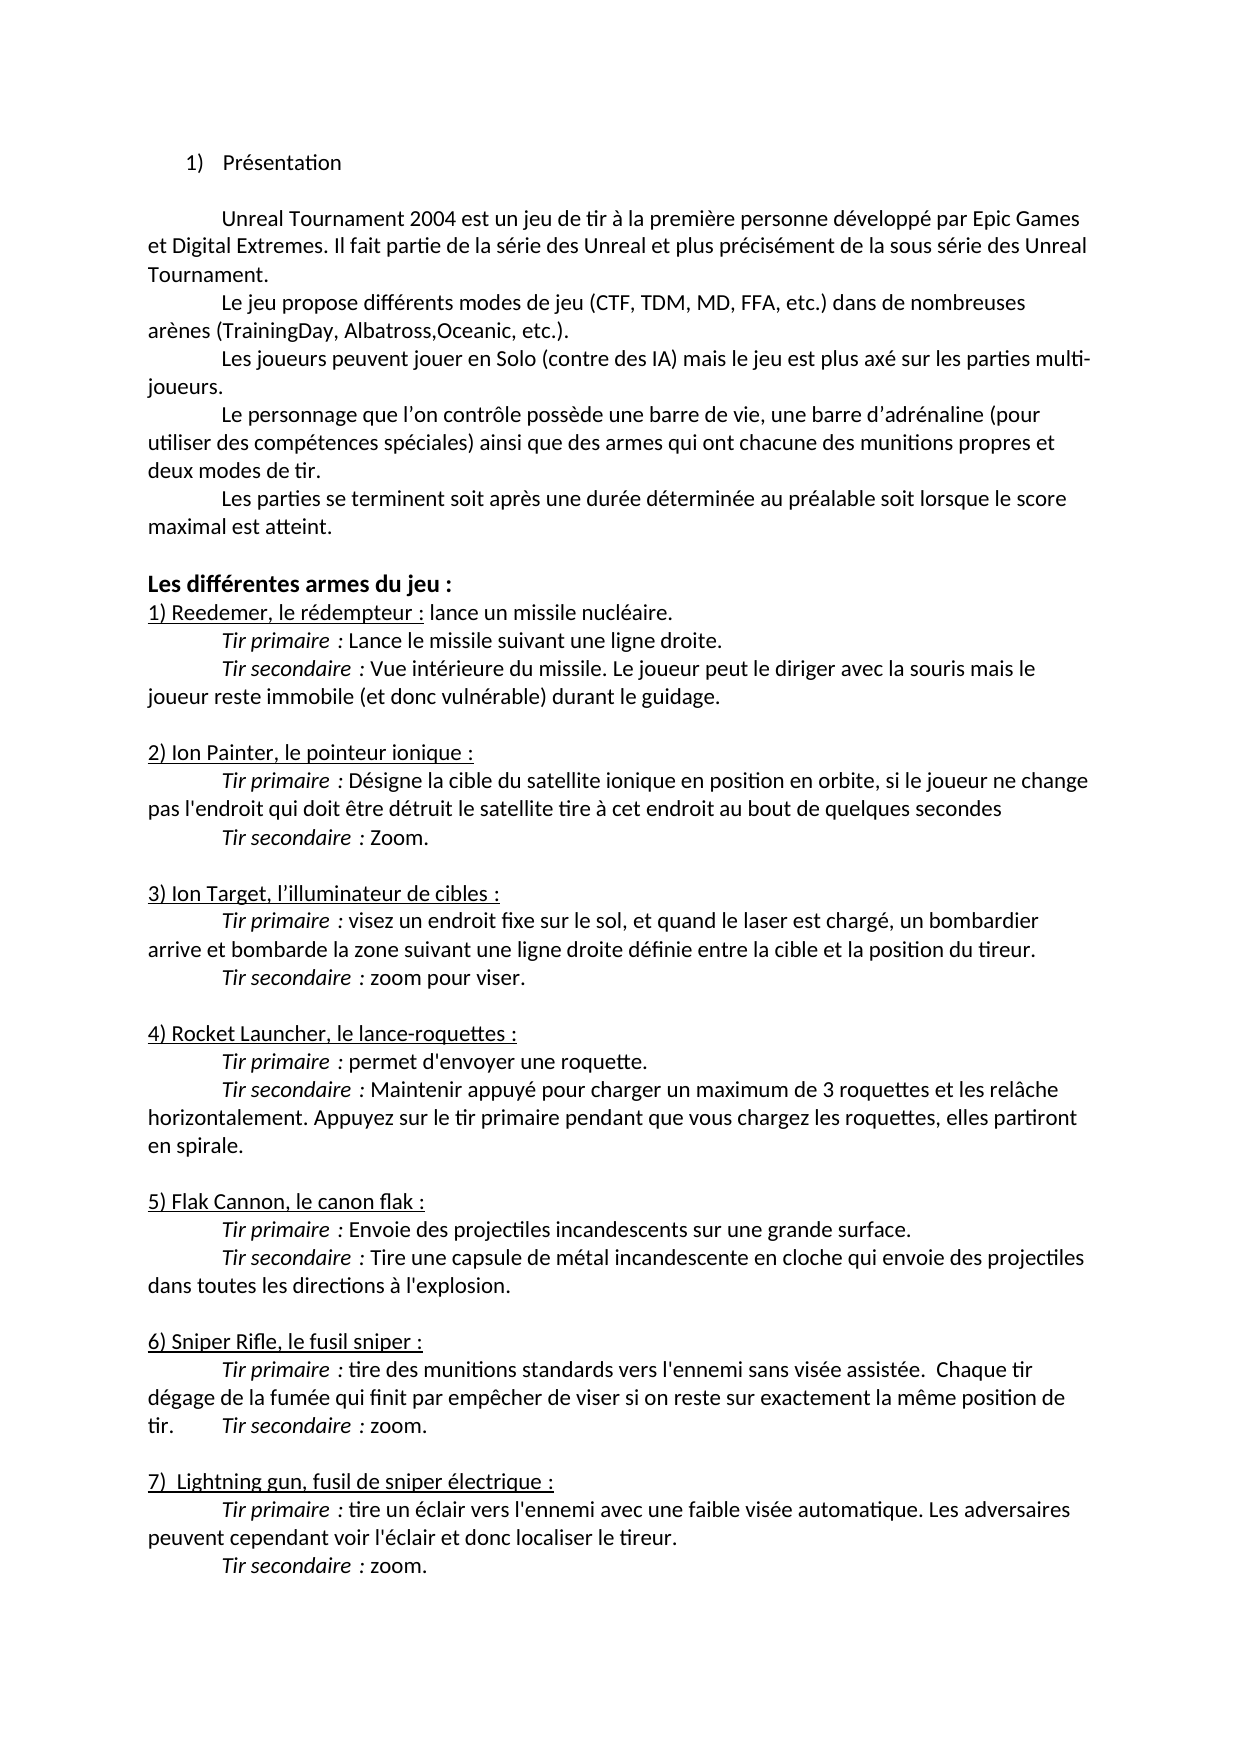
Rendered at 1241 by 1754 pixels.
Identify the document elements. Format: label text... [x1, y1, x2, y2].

text Les joueurs peuvent jouer en Solo (contre des IA) mais le jeu est plus axé sur les parties multi-joueurs. [148, 344, 1093, 400]
text Le jeu propose différents modes de jeu (CTF, TDM, MD, FFA, etc.) dans de nombreuses arènes (TrainingDay, Albatross,Oceanic, etc.). [148, 288, 1093, 344]
text 6) Sniper Rifle, le fusil sniper : [148, 1327, 1093, 1355]
text Tir primaire : Désigne la cible du satellite ionique en position en orbite, si le joueur ne change pas l'endroit qui doit être détruit le satellite tire à cet endroit au bout de quelques secondes [148, 767, 1093, 823]
text Tir primaire : tire des munitions standards vers l'ennemi sans visée assistée. Chaque tir dégage de la fumée qui finit par empêcher de viser si on reste sur exactement la même position de tir. Tir secondaire : zoom. [148, 1355, 1093, 1439]
text 7) Lightning gun, fusil de sniper électrique : [148, 1467, 1093, 1495]
text Tir primaire : Lance le missile suivant une ligne droite. [148, 626, 1093, 654]
text 2) Ion Painter, le pointeur ionique : [148, 738, 1093, 767]
text 1) Reedemer, le rédempteur : lance un missile nucléaire. [148, 598, 1093, 626]
text Unreal Tournament 2004 est un jeu de tir à la première personne développé par Epic Games et Digital Extremes. Il fait partie de la série des Unreal et plus précisément de la sous série des Unreal Tournament. [148, 204, 1093, 288]
text Tir primaire : visez un endroit fixe sur le sol, et quand le laser est chargé, un bombardier arrive et bombarde la zone suivant une ligne droite définie entre la cible et la position du tireur. [148, 907, 1093, 963]
text Tir primaire : tire un éclair vers l'ennemi avec une faible visée automatique. Les adversaires peuvent cependant voir l'éclair et donc localiser le tireur. [148, 1495, 1093, 1551]
text 5) Flak Cannon, le canon flak : [148, 1187, 1093, 1215]
text 3) Ion Target, l’illuminateur de cibles : [148, 879, 1093, 907]
text Tir primaire : permet d'envoyer une roquette. [148, 1047, 1093, 1075]
text Tir secondaire : Tire une capsule de métal incandescente en cloche qui envoie des projectiles dans toutes les directions à l'explosion. [148, 1243, 1093, 1299]
text Le personnage que l’on contrôle possède une barre de vie, une barre d’adrénaline (pour utiliser des compétences spéciales) ainsi que des armes qui ont chacune des munitions propres et deux modes de tir. [148, 400, 1093, 484]
text Tir secondaire : zoom. [148, 1551, 1093, 1579]
text 4) Rocket Launcher, le lance-roquettes : [148, 1019, 1093, 1047]
text Tir secondaire : Maintenir appuyé pour charger un maximum de 3 roquettes et les relâche horizontalement. Appuyez sur le tir primaire pendant que vous chargez les roquettes, elles partiront en spirale. [148, 1075, 1093, 1159]
text Tir secondaire : Vue intérieure du missile. Le joueur peut le diriger avec la souris mais le joueur reste immobile (et donc vulnérable) durant le guidage. [148, 654, 1093, 711]
text Tir secondaire : Zoom. [148, 823, 1093, 851]
text Les différentes armes du jeu : [148, 568, 1093, 598]
list Présentation [185, 148, 1093, 176]
text Tir primaire : Envoie des projectiles incandescents sur une grande surface. [148, 1215, 1093, 1243]
text Les parties se terminent soit après une durée déterminée au préalable soit lorsque le score maximal est atteint. [148, 484, 1093, 540]
text Tir secondaire : zoom pour viser. [148, 963, 1093, 991]
